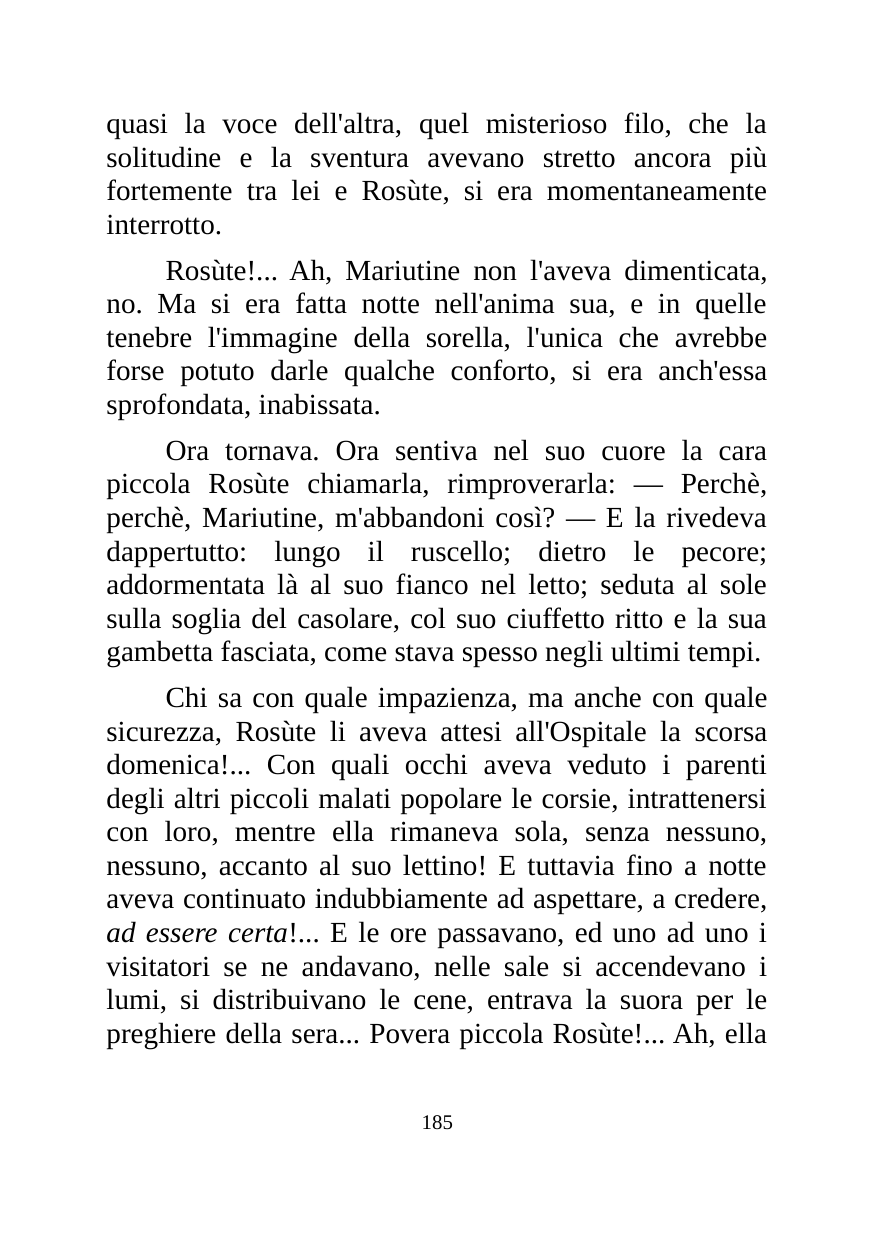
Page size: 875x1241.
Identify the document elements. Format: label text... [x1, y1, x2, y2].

text Rosùte!... Ah, Mariutine non l'aveva dimenticata, no. Ma si era fatta notte nell'anima sua, e in quelle tenebre l'immagine della sorella, l'unica che avrebbe forse potuto darle qualche conforto, si era anch'essa sprofondata, inabissata. [106, 253, 768, 421]
text Chi sa con quale impazienza, ma anche con quale sicurezza, Rosùte li aveva attesi all'Ospitale la scorsa domenica!... Con quali occhi aveva veduto i parenti degli altri piccoli malati popolare le corsie, intrattenersi con loro, mentre ella rimaneva sola, senza nessuno, nessuno, accanto al suo lettino! E tuttavia fino a notte aveva continuato indubbiamente ad aspettare, a credere, ad essere certa!... E le ore passavano, ed uno ad uno i visitatori se ne andavano, nelle sale si accendevano i lumi, si distribuivano le cene, entrava la suora per le preghiere della sera... Povera piccola Rosùte!... Ah, ella [106, 680, 768, 1049]
text Ora tornava. Ora sentiva nel suo cuore la cara piccola Rosùte chiamarla, rimproverarla: — Perchè, perchè, Mariutine, m'abbandoni così? — E la rivedeva dappertutto: lungo il ruscello; dietro le pecore; addormentata là al suo fianco nel letto; seduta al sole sulla soglia del casolare, col suo ciuffetto ritto e la sua gambetta fasciata, come stava spesso negli ultimi tempi. [106, 433, 768, 668]
text quasi la voce dell'altra, quel misterioso filo, che la solitudine e la sventura avevano stretto ancora più fortemente tra lei e Rosùte, si era momentaneamente interrotto. [106, 106, 768, 240]
